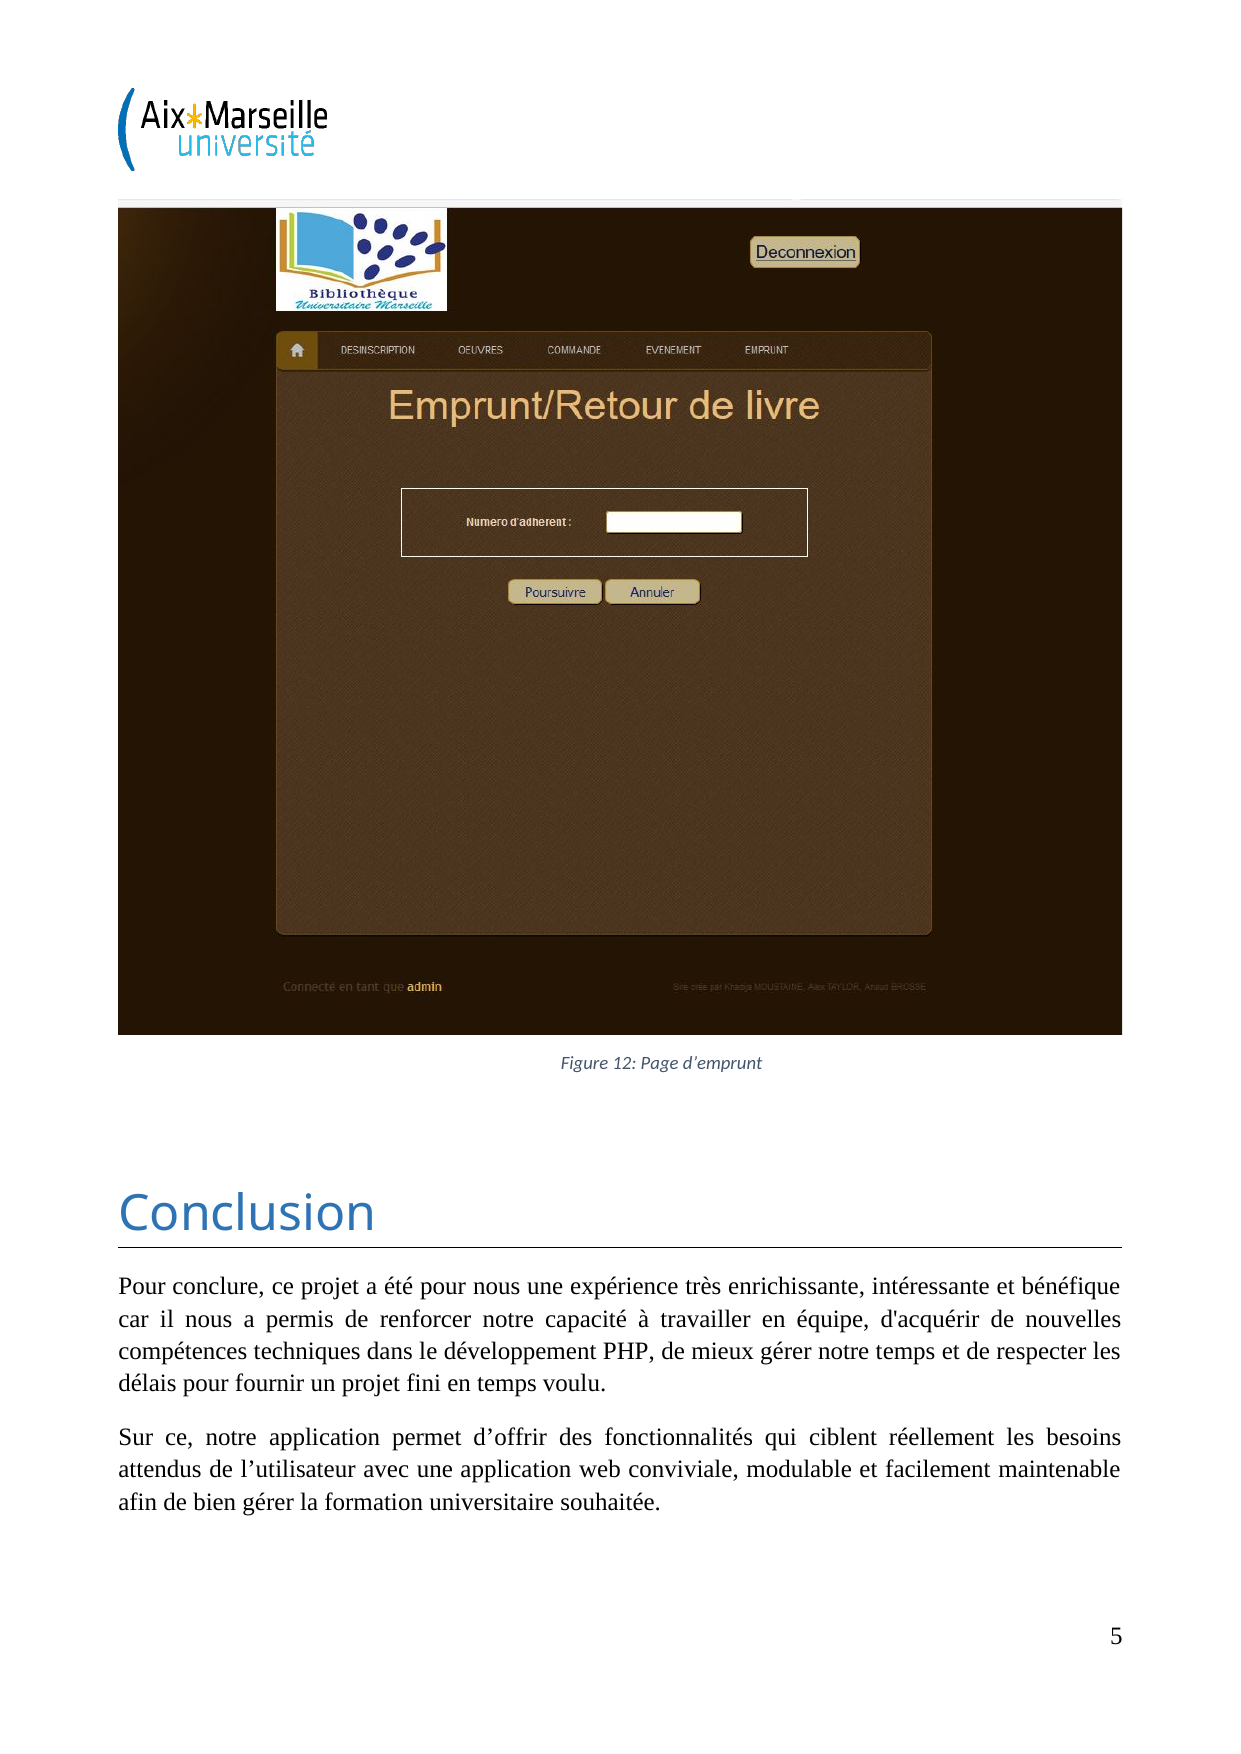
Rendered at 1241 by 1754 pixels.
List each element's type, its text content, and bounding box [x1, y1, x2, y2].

subtitle Conclusion [118, 1177, 1122, 1247]
text Sur ce, notre application permet d’offrir des fonctionnalités qui ciblent réellement les besoins attendus de l’utilisateur avec une application web conviviale, modulable et facilement maintenable afin de bien gérer la formation universitaire souhaitée. [118, 1422, 1122, 1515]
text Figure 12: Page d’emprunt [118, 1051, 1122, 1074]
text Pour conclure, ce projet a été pour nous une expérience très enrichissante, intéressante et bénéfique car il nous a permis de renforcer notre capacité à travailler en équipe, d'acquérir de nouvelles compétences techniques dans le développement PHP, de mieux gérer notre temps et de respecter les délais pour fournir un projet fini en temps voulu. [118, 1271, 1122, 1397]
